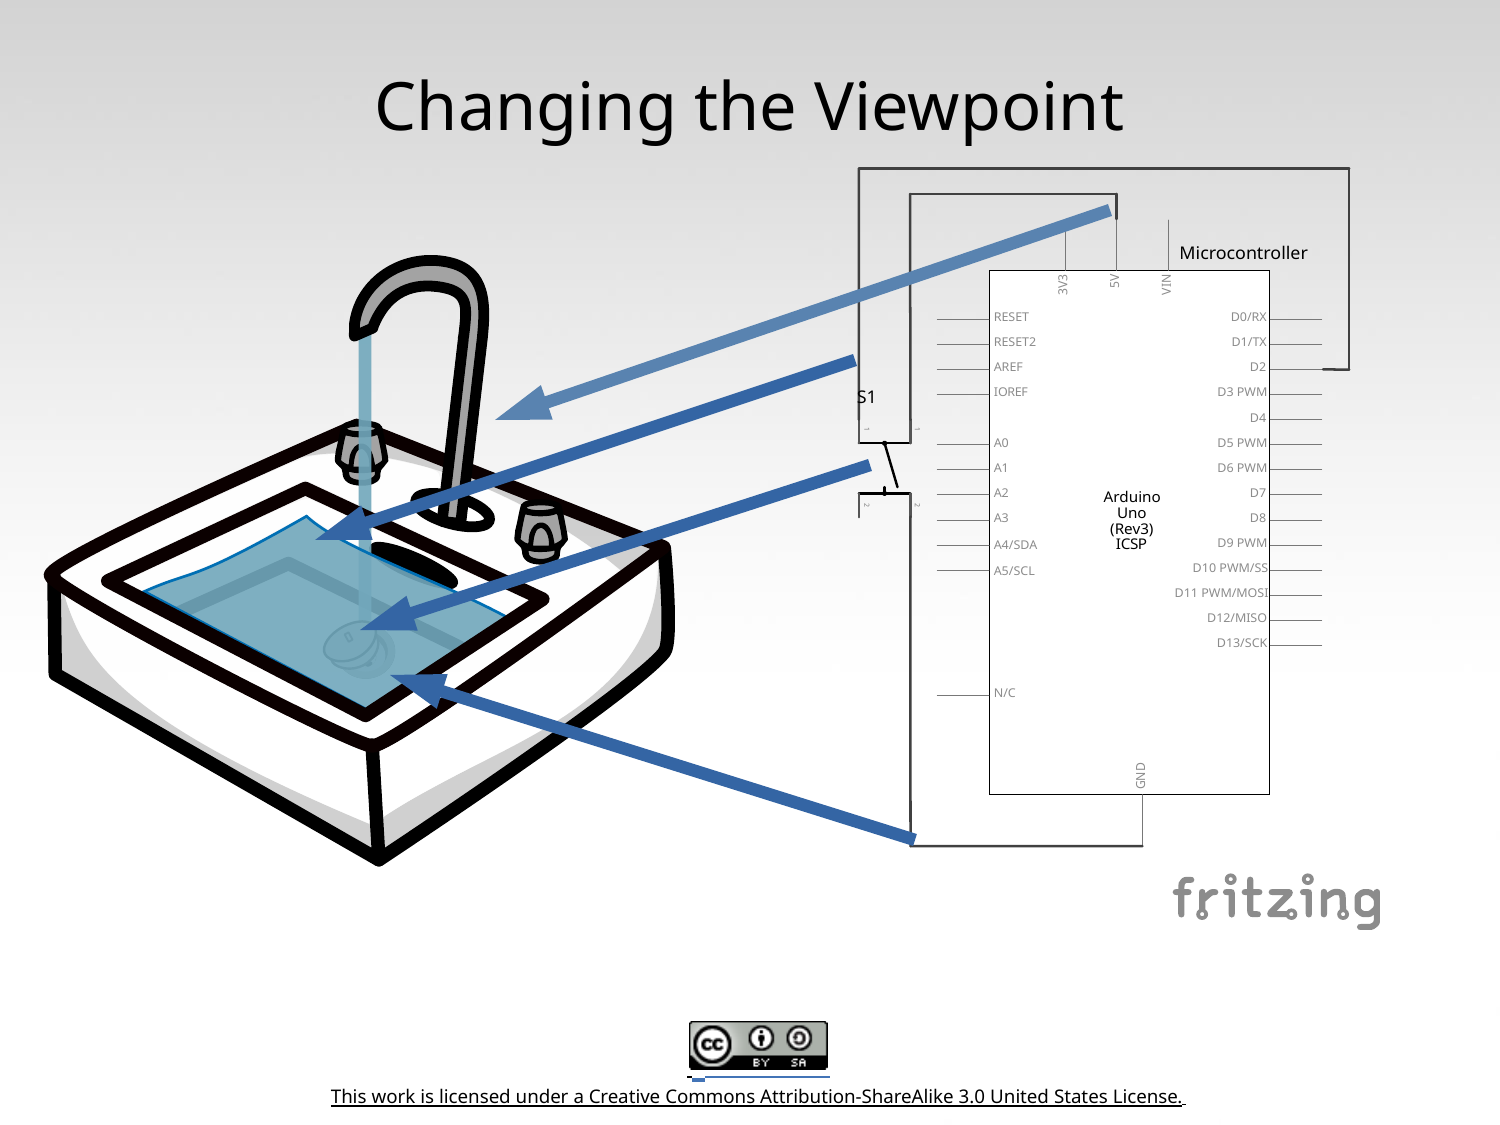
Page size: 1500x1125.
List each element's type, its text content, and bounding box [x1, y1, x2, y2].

picture [0, 0, 1500, 1125]
title Changing the Viewpoint [112, 50, 1388, 238]
